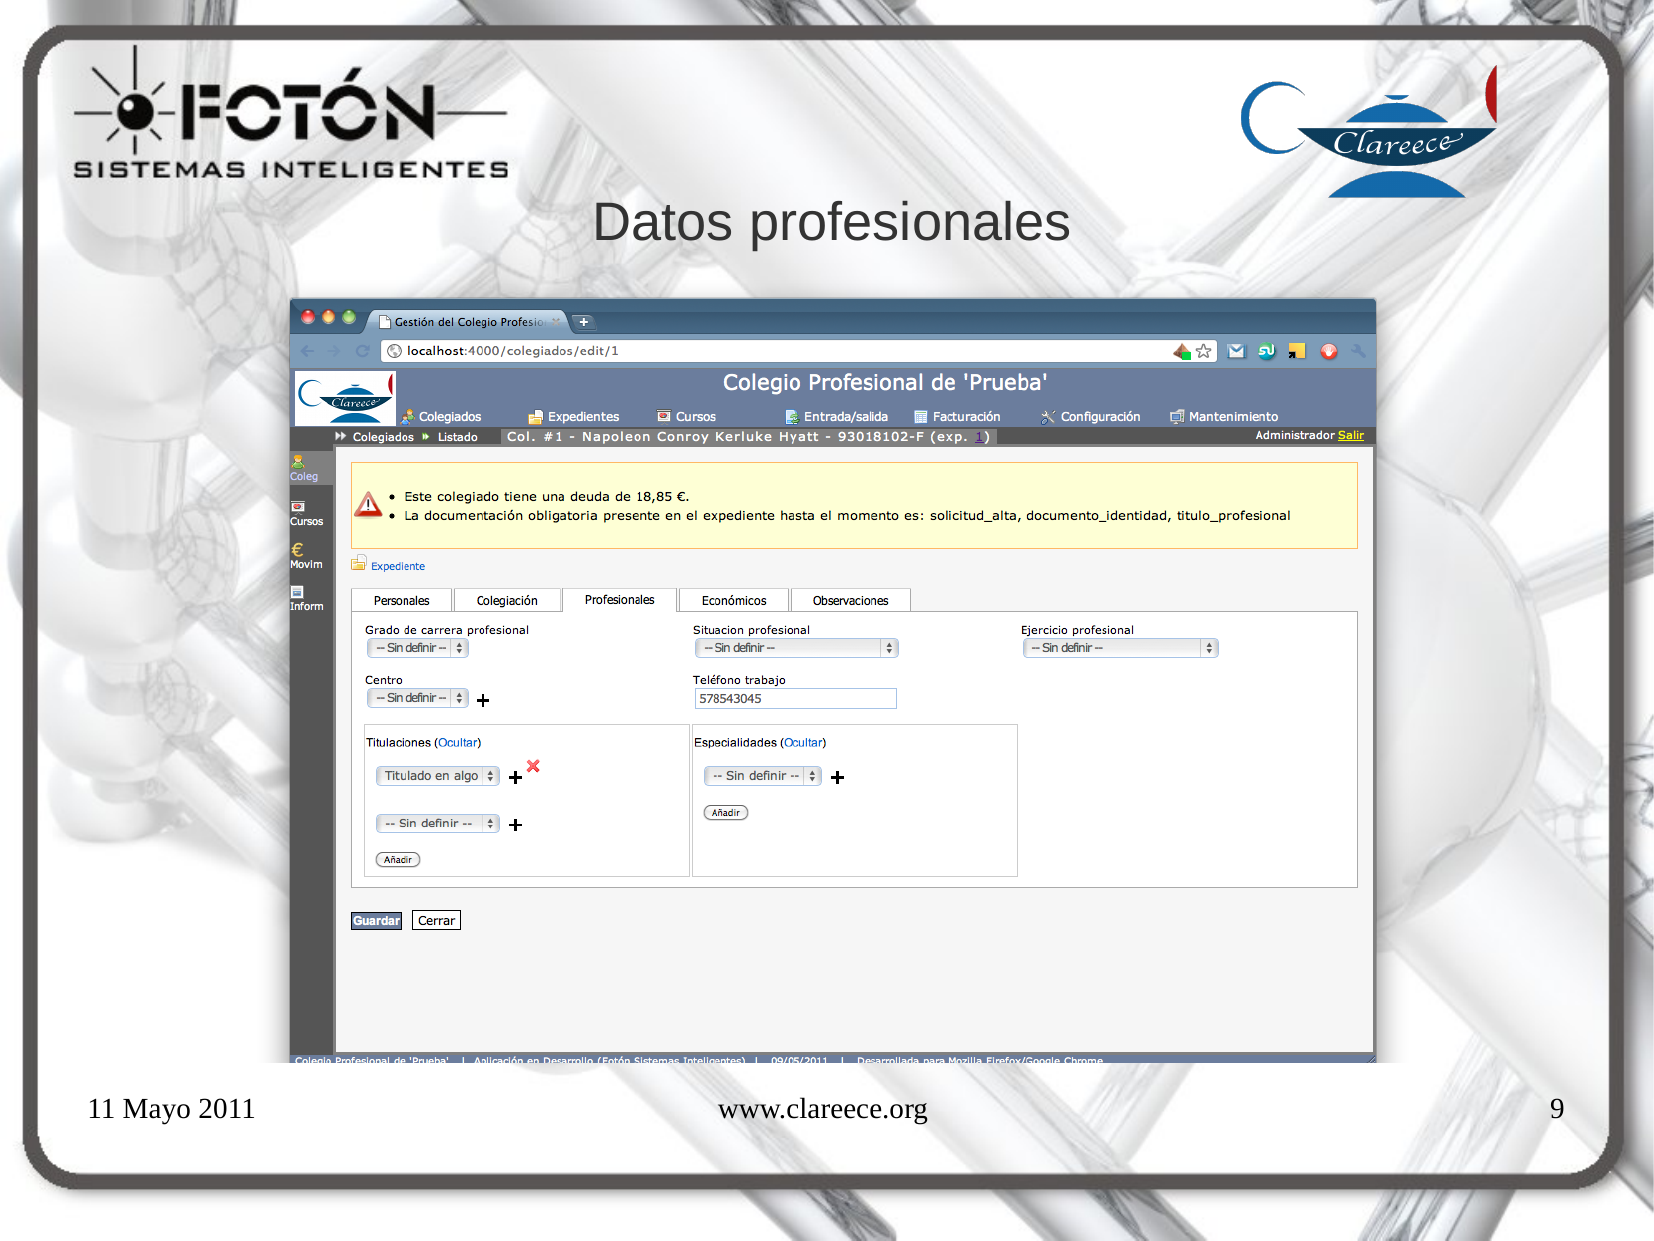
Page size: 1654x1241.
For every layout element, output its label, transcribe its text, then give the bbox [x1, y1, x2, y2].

picture [0, 0, 1654, 1241]
title Datos profesionales [88, 177, 1577, 266]
